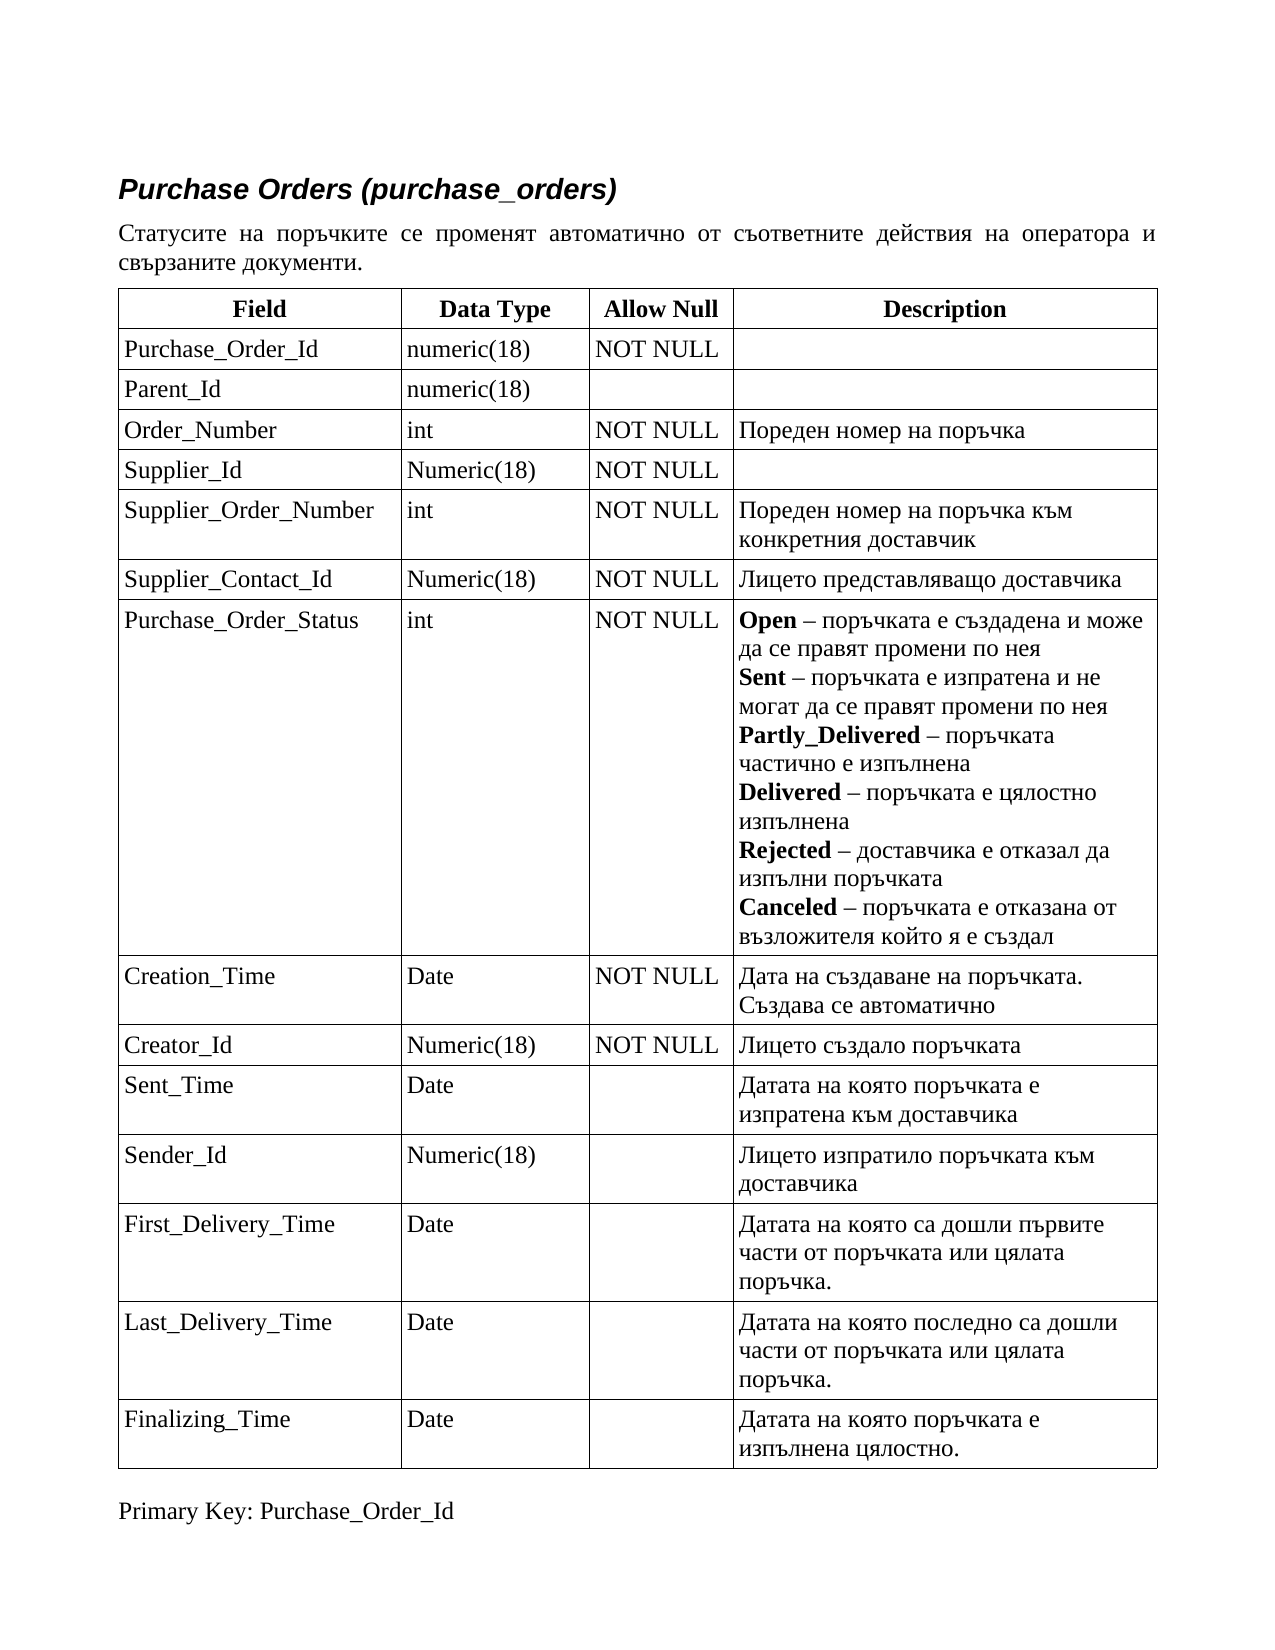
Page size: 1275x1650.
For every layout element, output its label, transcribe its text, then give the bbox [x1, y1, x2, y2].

table_cell Supplier_Id [119, 450, 401, 489]
table_cell Last_Delivery_Time [119, 1302, 401, 1399]
text Primary Key: Purchase_Order_Id [118, 1496, 1157, 1525]
table_cell Numeric(18) [402, 450, 589, 489]
table_cell Датата на която са дошли първите части от поръчката или цялата поръчка. [734, 1204, 1157, 1301]
table_cell Numeric(18) [402, 1135, 589, 1203]
table_cell First_Delivery_Time [119, 1204, 401, 1301]
table_cell Дата на създаване на поръчката. Създава се автоматично [734, 956, 1157, 1024]
table_cell Date [402, 956, 589, 1024]
table_cell Date [402, 1400, 589, 1468]
table_cell int [402, 600, 589, 955]
table_cell Датата на която поръчката е изпълнена цялостно. [734, 1400, 1157, 1468]
table_cell Parent_Id [119, 370, 401, 409]
table_header Description [734, 289, 1157, 328]
subtitle Purchase Orders (purchase_orders) [118, 172, 1157, 205]
table_cell Лицето изпратило поръчката към доставчика [734, 1135, 1157, 1203]
table_cell [590, 1400, 733, 1468]
table_cell [590, 1066, 733, 1134]
table_cell Open – поръчката е създадена и може да се правят промени по нея Sent – поръчката е изпратена и не могат да се правят промени по нея Partly_Delivered – поръчката частично е изпълнена Delivered – поръчката е цялостно изпълнена Rejected – доставчика е отказал да изпълни поръчката Canceled – поръчката е отказана от възложителя който я е създал [734, 600, 1157, 955]
table_cell NOT NULL [590, 329, 733, 369]
table_header Allow Null [590, 289, 733, 328]
table_cell Purchase_Order_Status [119, 600, 401, 955]
table_cell Finalizing_Time [119, 1400, 401, 1468]
table_cell numeric(18) [402, 370, 589, 409]
table_header Data Type [402, 289, 589, 328]
table_cell Supplier_Order_Number [119, 490, 401, 559]
table_cell [734, 450, 1157, 489]
table_cell Date [402, 1302, 589, 1399]
table_cell Датата на която последно са дошли части от поръчката или цялата поръчка. [734, 1302, 1157, 1399]
table_cell [590, 370, 733, 409]
table_cell [590, 1302, 733, 1399]
table_cell [590, 1135, 733, 1203]
table_cell int [402, 410, 589, 449]
table_cell NOT NULL [590, 600, 733, 955]
table_header Field [119, 289, 401, 328]
table_cell Numeric(18) [402, 560, 589, 599]
table_cell int [402, 490, 589, 559]
table_cell Numeric(18) [402, 1025, 589, 1065]
table_cell Date [402, 1066, 589, 1134]
table_cell Purchase_Order_Id [119, 329, 401, 369]
table_cell Sender_Id [119, 1135, 401, 1203]
table_cell [734, 329, 1157, 369]
table_cell NOT NULL [590, 1025, 733, 1065]
table_cell NOT NULL [590, 956, 733, 1024]
table_cell Order_Number [119, 410, 401, 449]
table_cell NOT NULL [590, 410, 733, 449]
table_cell Sent_Time [119, 1066, 401, 1134]
table_cell Creation_Time [119, 956, 401, 1024]
table_cell NOT NULL [590, 490, 733, 559]
table_cell NOT NULL [590, 560, 733, 599]
table_cell Пореден номер на поръчка към конкретния доставчик [734, 490, 1157, 559]
table_cell [590, 1204, 733, 1301]
table_cell Creator_Id [119, 1025, 401, 1065]
table_cell Пореден номер на поръчка [734, 410, 1157, 449]
text Статусите на поръчките се променят автоматично от съответните действия на оператора и свързаните документи. [118, 218, 1157, 275]
table_cell Лицето създало поръчката [734, 1025, 1157, 1065]
table_cell Date [402, 1204, 589, 1301]
table_cell Датата на която поръчката е изпратена към доставчика [734, 1066, 1157, 1134]
table_cell NOT NULL [590, 450, 733, 489]
table_cell Supplier_Contact_Id [119, 560, 401, 599]
table_cell Лицето представляващо доставчика [734, 560, 1157, 599]
table_cell [734, 370, 1157, 409]
table_cell numeric(18) [402, 329, 589, 369]
